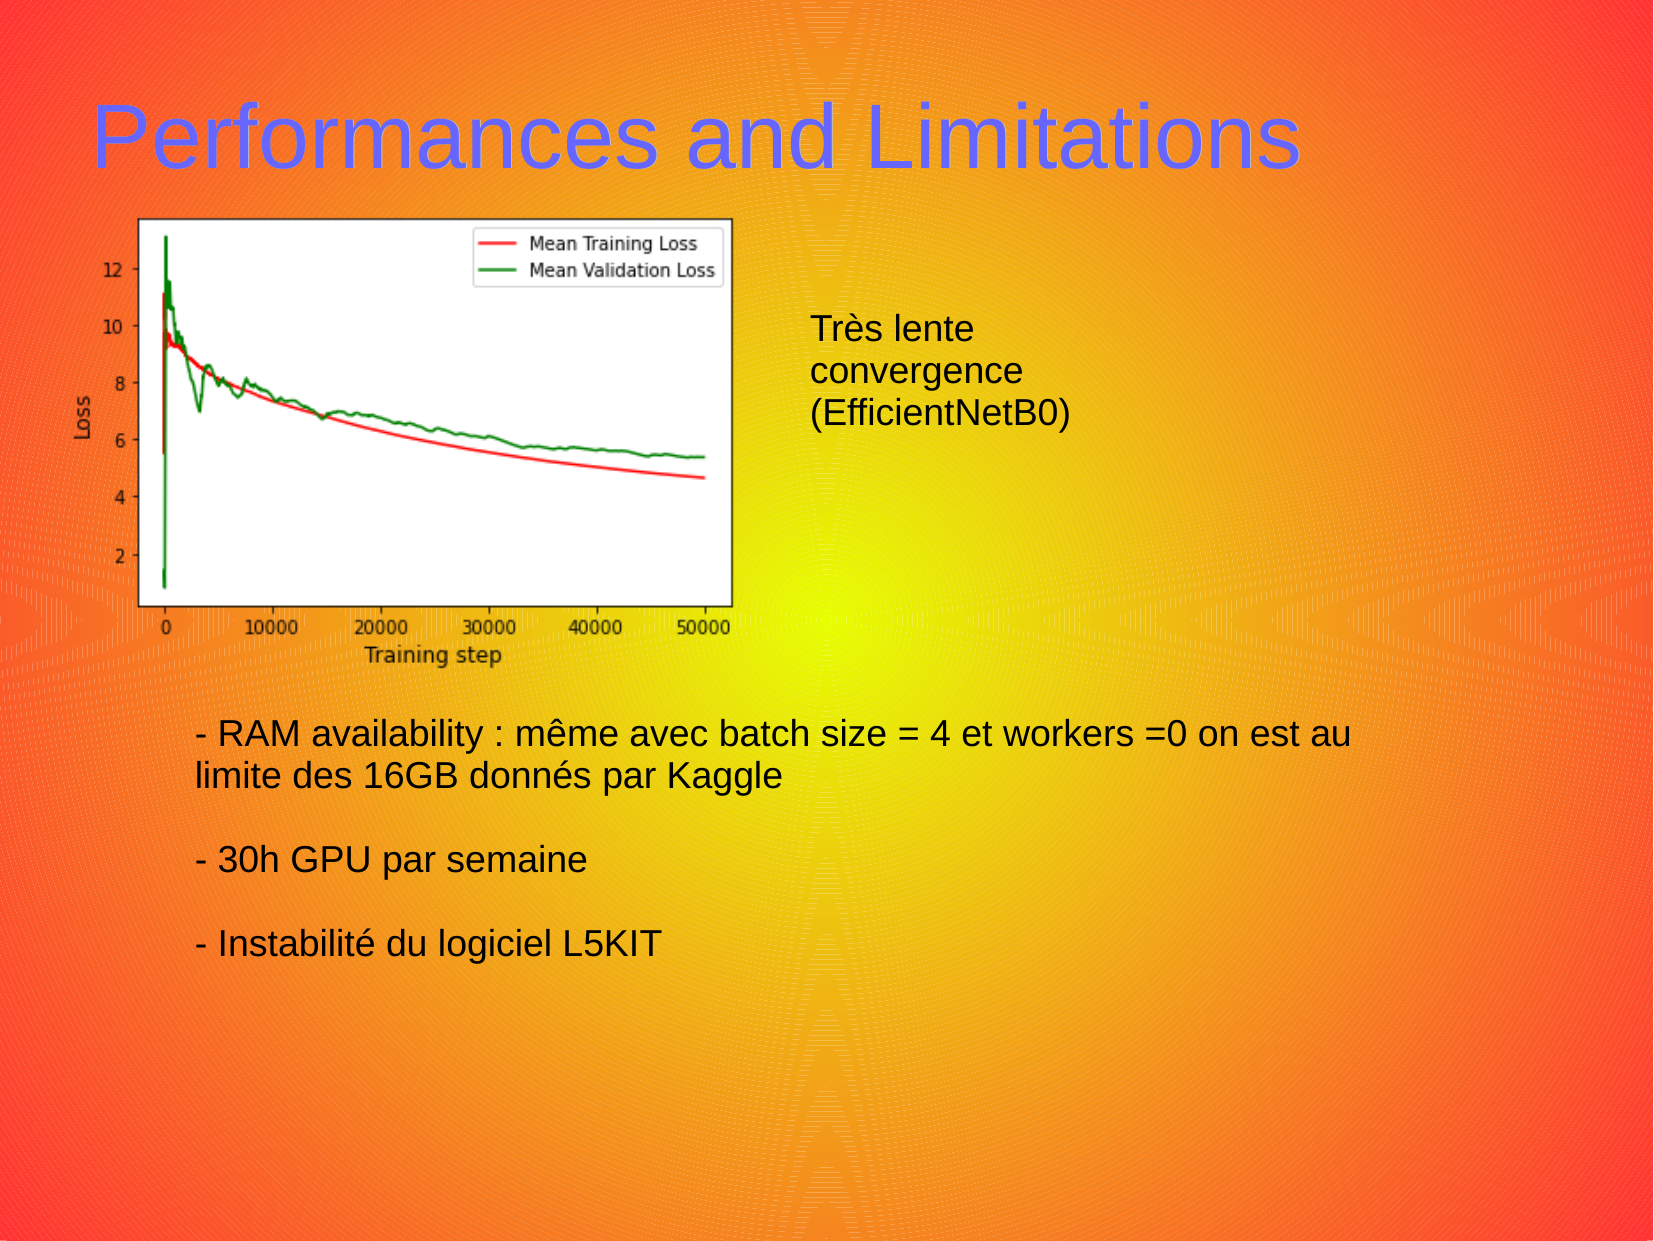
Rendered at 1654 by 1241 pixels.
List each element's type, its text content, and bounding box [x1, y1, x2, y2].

picture [60, 208, 744, 679]
title Performances and Limitations [90, 33, 1578, 241]
text_box Très lente convergence (EfficientNetB0) [795, 300, 1201, 441]
text_box - RAM availability : même avec batch size = 4 et workers =0 on est au limite des 16GB donnés par Kaggle - 30h GPU par semaine - Instabilité du logiciel L5KIT [180, 705, 1411, 1014]
